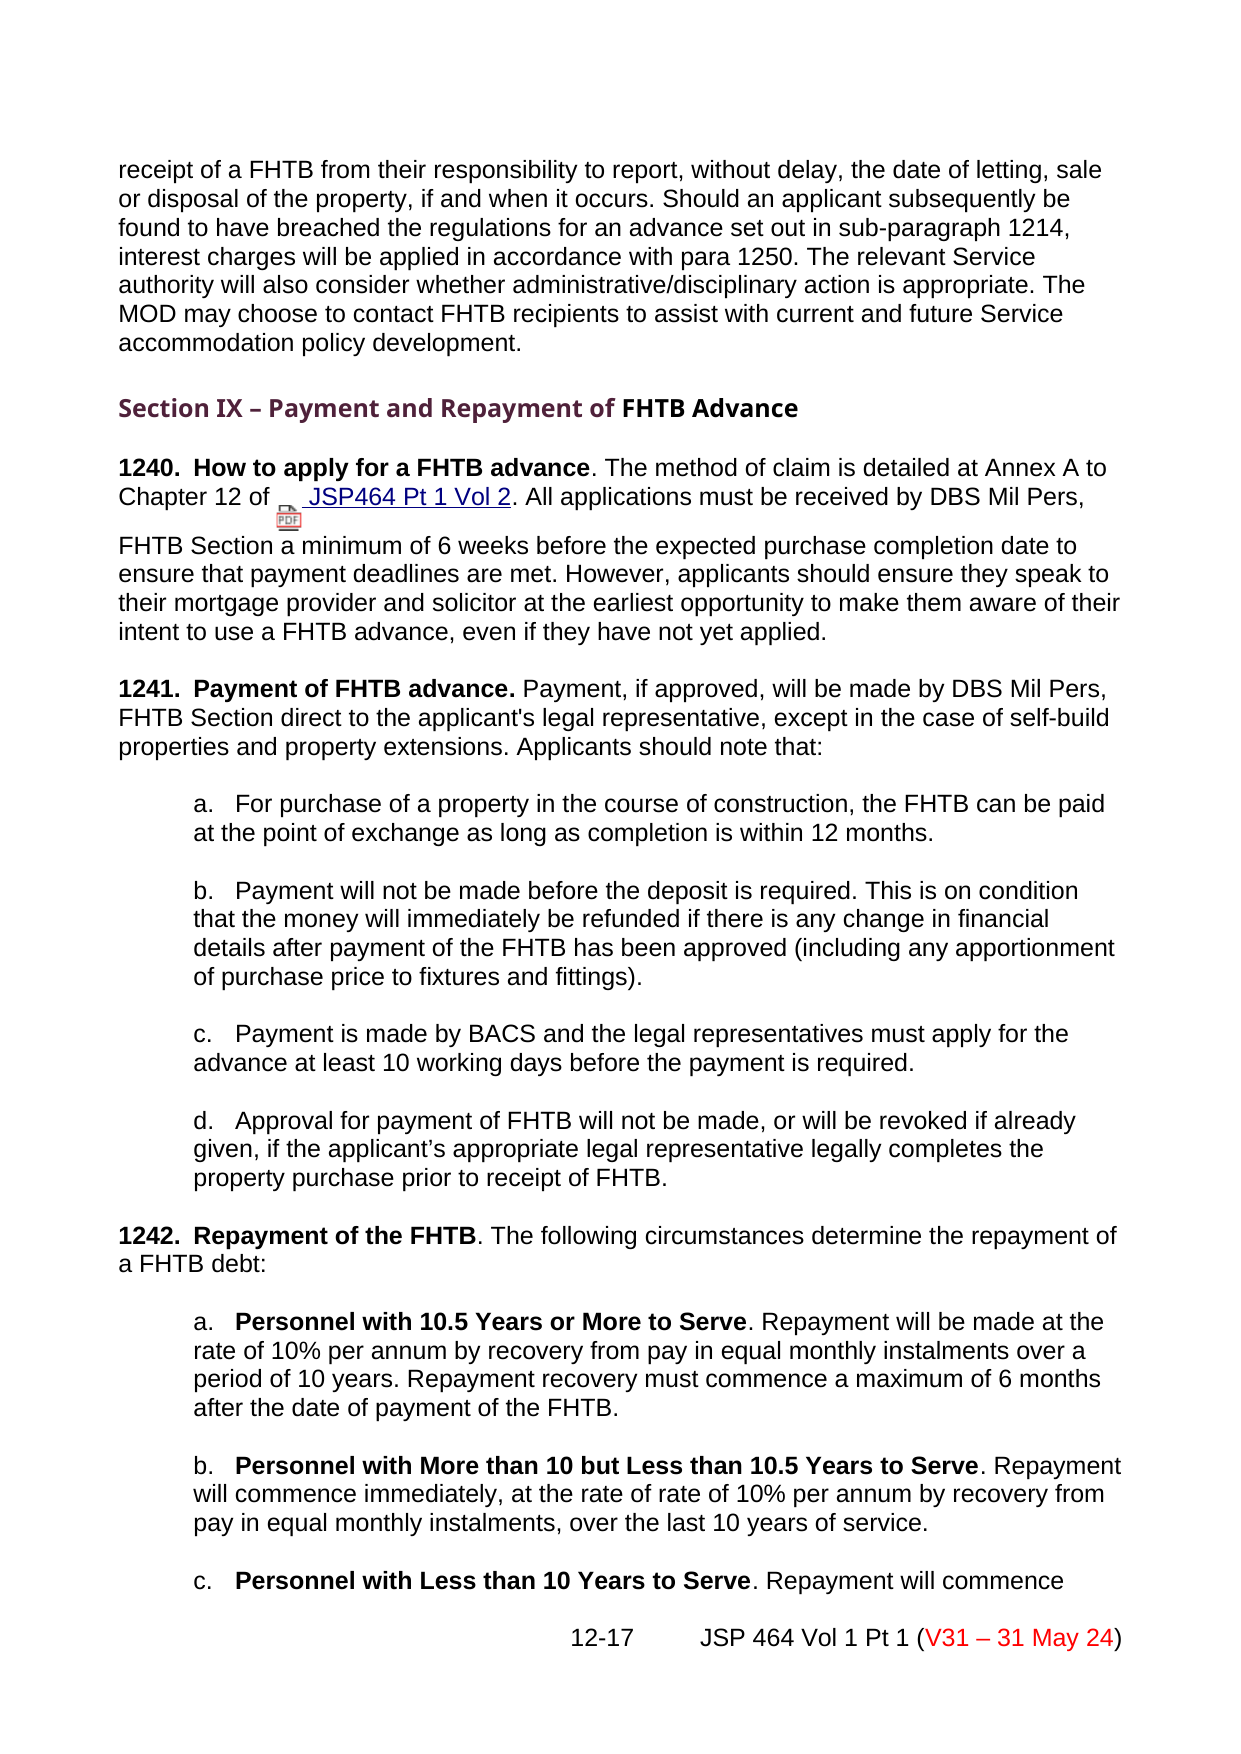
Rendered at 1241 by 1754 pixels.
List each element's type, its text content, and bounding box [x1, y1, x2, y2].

list Approval for payment of FHTB will not be made, or will be revoked if already given, if the applicant’s appropriate legal representative legally completes the property purchase prior to receipt of FHTB. [193, 1106, 1122, 1192]
text 1242. Repayment of the FHTB. The following circumstances determine the repayment of a FHTB debt: [118, 1221, 1122, 1278]
list Personnel with Less than 10 Years to Serve. Repayment will commence [193, 1566, 1122, 1594]
list For purchase of a property in the course of construction, the FHTB can be paid at the point of exchange as long as completion is within 12 months. [193, 789, 1122, 847]
text receipt of a FHTB from their responsibility to report, without delay, the date of letting, sale or disposal of the property, if and when it occurs. Should an applicant subsequently be found to have breached the regulations for an advance set out in sub-paragraph 1214, interest charges will be applied in accordance with para 1250. The relevant Service authority will also consider whether administrative/disciplinary action is appropriate. The MOD may choose to contact FHTB recipients to assist with current and future Service accommodation policy development. [118, 155, 1122, 357]
list Personnel with 10.5 Years or More to Serve. Repayment will be made at the rate of 10% per annum by recovery from pay in equal monthly instalments over a period of 10 years. Repayment recovery must commence a maximum of 6 months after the date of payment of the FHTB. [193, 1307, 1122, 1422]
text Section IX – Payment and Repayment of FHTB Advance [118, 391, 1122, 425]
list Payment is made by BACS and the legal representatives must apply for the advance at least 10 working days before the payment is required. [193, 1019, 1122, 1077]
list Payment will not be made before the deposit is required. This is on condition that the money will immediately be refunded if there is any change in financial details after payment of the FHTB has been approved (including any apportionment of purchase price to fixtures and fittings). [193, 876, 1122, 991]
text 1241. Payment of FHTB advance. Payment, if approved, will be made by DBS Mil Pers, FHTB Section direct to the applicant's legal representative, except in the case of self-build properties and property extensions. Applicants should note that: [118, 674, 1122, 761]
text 1240. How to apply for a FHTB advance. The method of claim is detailed at Annex A to Chapter 12 of JSP464 Pt 1 Vol 2. All applications must be received by DBS Mil Pers, FHTB Section a minimum of 6 weeks before the expected purchase completion date to ensure that payment deadlines are met. However, applicants should ensure they speak to their mortgage provider and solicitor at the earliest opportunity to make them aware of their intent to use a FHTB advance, even if they have not yet applied. [118, 453, 1122, 646]
list Personnel with More than 10 but Less than 10.5 Years to Serve. Repayment will commence immediately, at the rate of rate of 10% per annum by recovery from pay in equal monthly instalments, over the last 10 years of service. [193, 1451, 1122, 1537]
